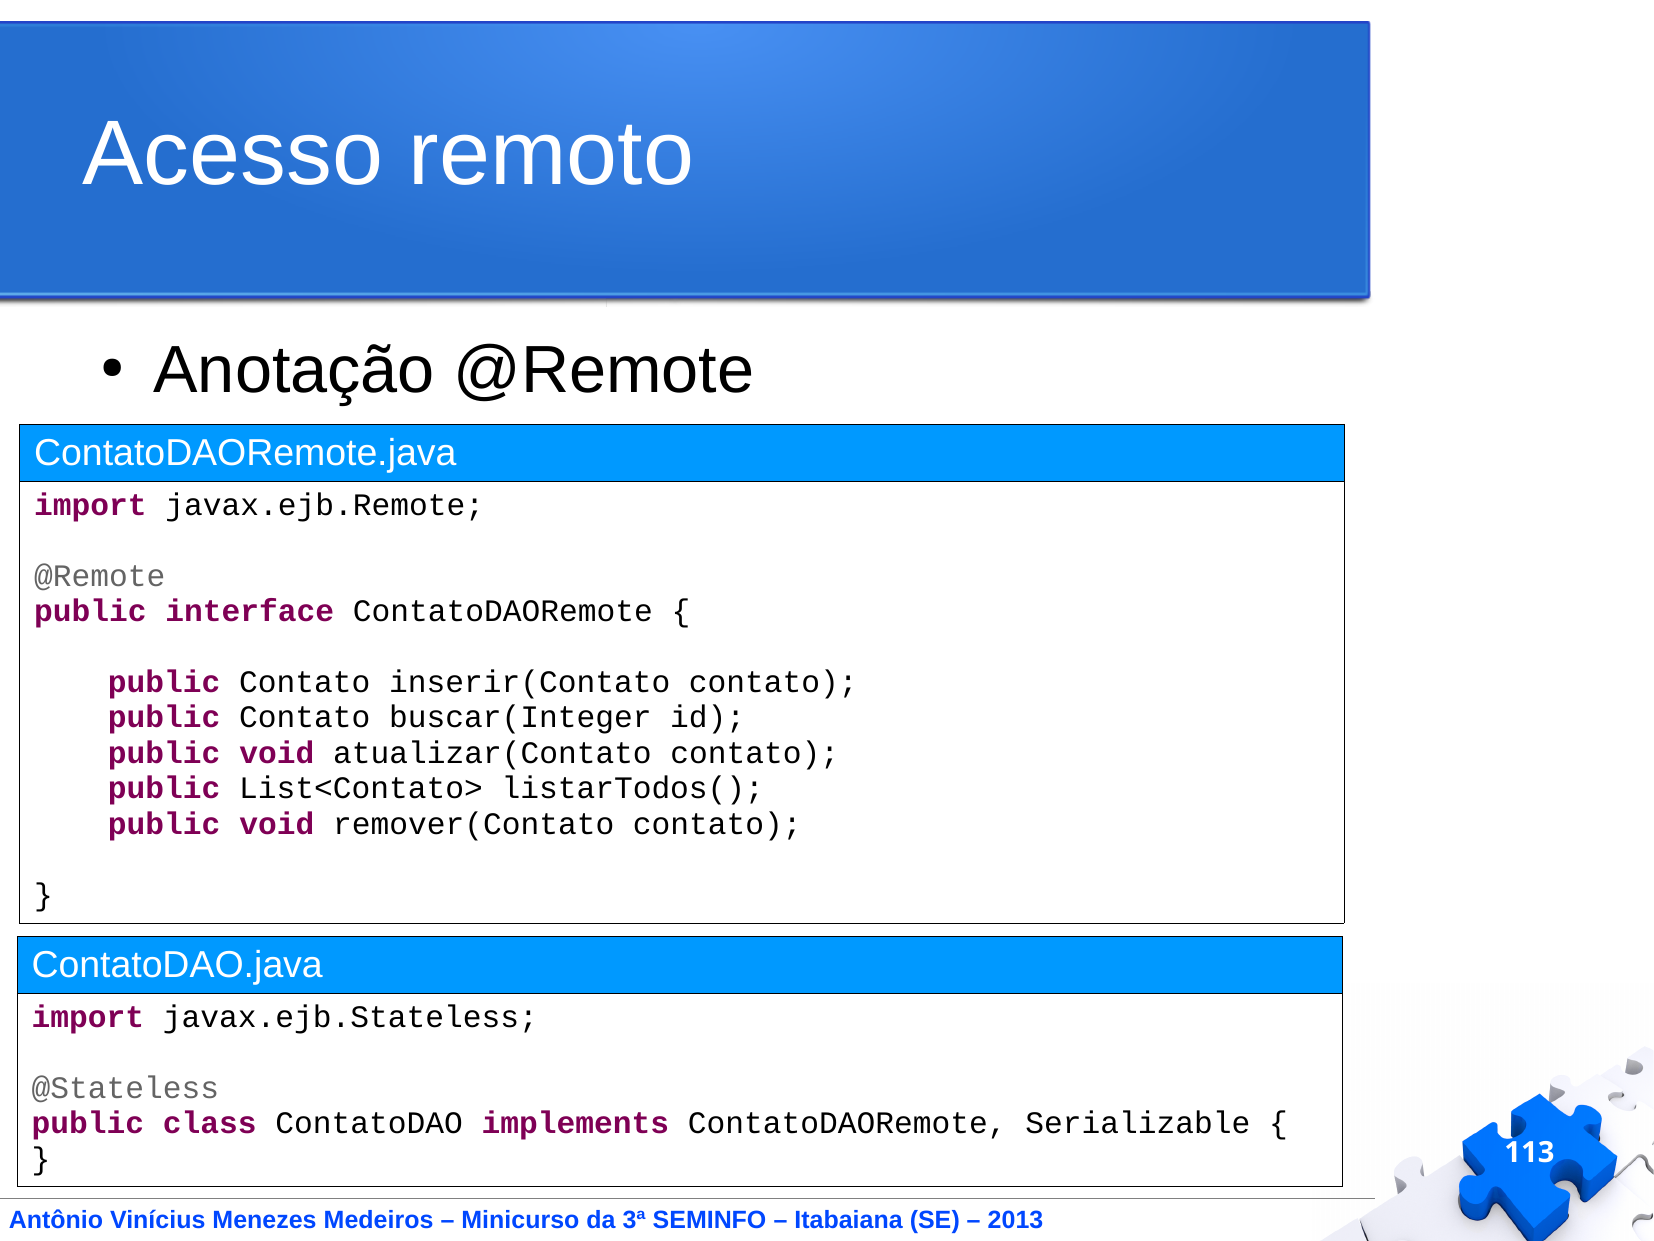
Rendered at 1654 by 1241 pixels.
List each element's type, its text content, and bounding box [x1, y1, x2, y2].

table_cell import javax.ejb.Remote; @Remote public interface ContatoDAORemote { public Contato inserir(Contato contato); public Contato buscar(Integer id); public void atualizar(Contato contato); public List<Contato> listarTodos(); public void remover(Contato contato); } [20, 482, 1344, 923]
picture [0, 21, 1375, 307]
table_cell import javax.ejb.Stateless; @Stateless public class ContatoDAO implements ContatoDAORemote, Serializable { } [18, 994, 1342, 1186]
list Anotação @Remote [82, 332, 1356, 1182]
table_header ContatoDAORemote.java [20, 425, 1344, 481]
table_header ContatoDAO.java [18, 937, 1342, 993]
title Acesso remoto [82, 49, 1323, 257]
picture [1311, 983, 1654, 1241]
